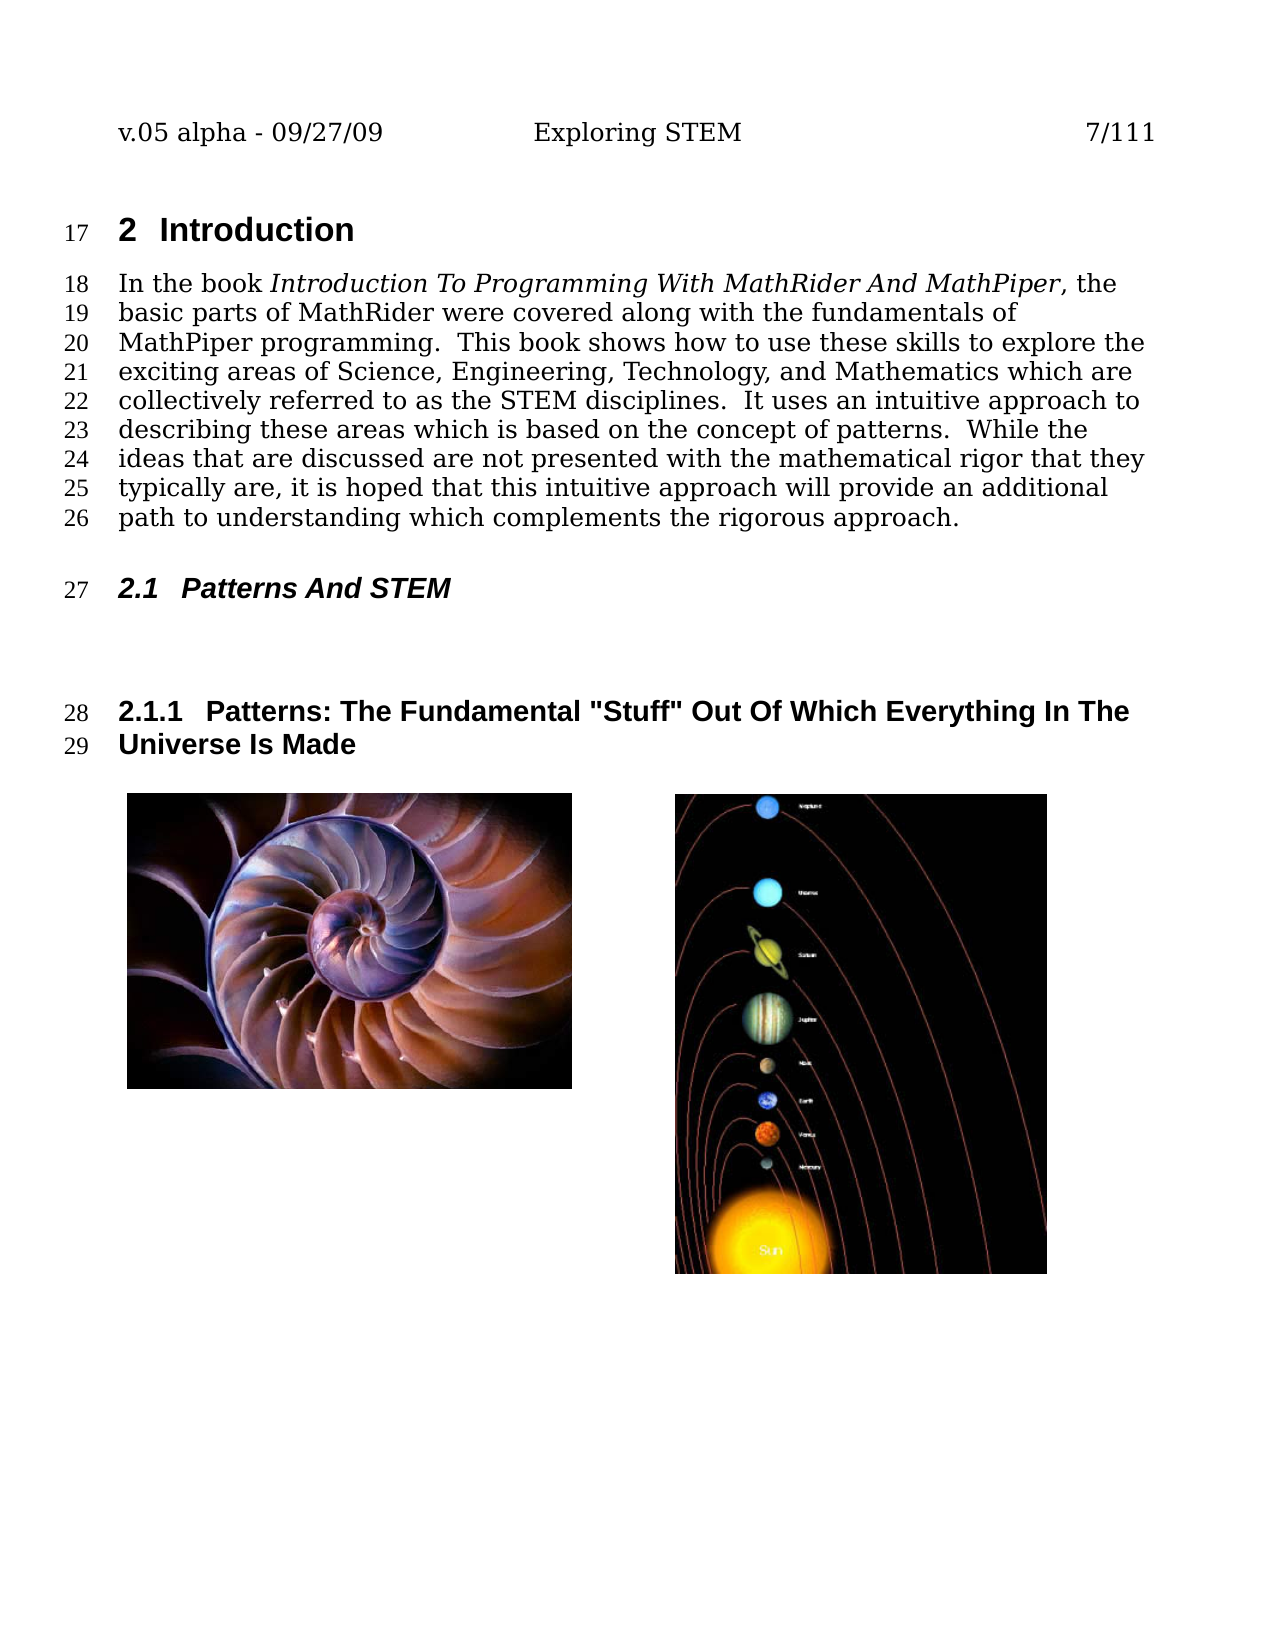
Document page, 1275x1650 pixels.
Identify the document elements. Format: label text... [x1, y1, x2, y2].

picture [127, 793, 572, 1089]
picture [675, 794, 1047, 1274]
subtitle Patterns And STEM [118, 571, 1157, 604]
subtitle Patterns: The Fundamental "Stuff" Out Of Which Everything In The Universe Is Made [118, 694, 1157, 761]
text In the book Introduction To Programming With MathRider And MathPiper, the basic parts of MathRider were covered along with the fundamentals of MathPiper programming. This book shows how to use these skills to explore the exciting areas of Science, Engineering, Technology, and Mathematics which are collectively referred to as the STEM disciplines. It uses an intuitive approach to describing these areas which is based on the concept of patterns. While the ideas that are discussed are not presented with the mathematical rigor that they typically are, it is hoped that this intuitive approach will provide an additional path to understanding which complements the rigorous approach. [118, 269, 1157, 532]
subtitle Introduction [118, 210, 1157, 248]
